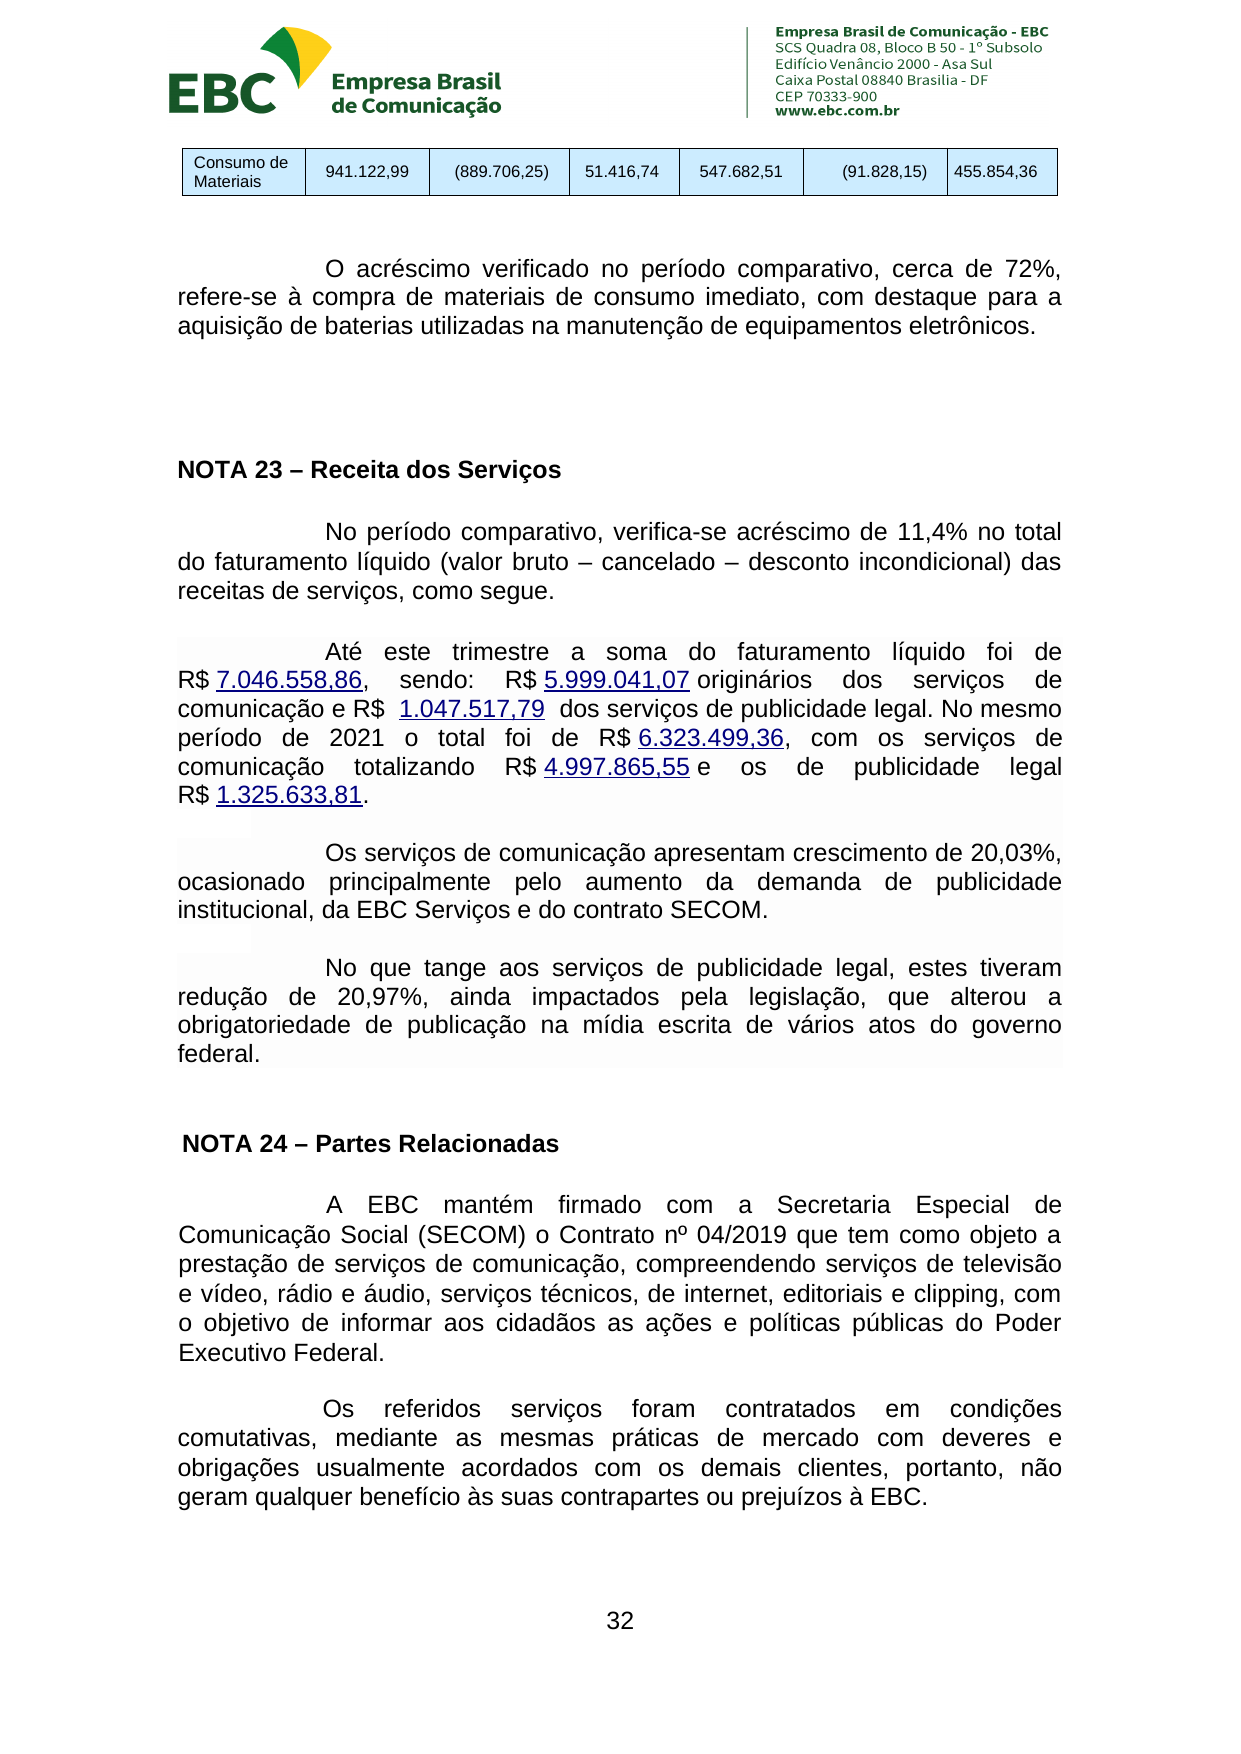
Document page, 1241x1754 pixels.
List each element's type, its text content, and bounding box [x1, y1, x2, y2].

text Até este trimestre a soma do faturamento líquido foi de R$ 7.046.558,86, sendo: R$ 5.999.041,07 originários dos serviços de comunicação e R$ 1.047.517,79 dos serviços de publicidade legal. No mesmo período de 2021 o total foi de R$ 6.323.499,36, com os serviços de comunicação totalizando R$ 4.997.865,55 e os de publicidade legal R$ 1.325.633,81. [177, 637, 1063, 809]
table_cell (91.828,15) [804, 149, 947, 195]
text Os referidos serviços foram contratados em condições comutativas, mediante as mesmas práticas de mercado com deveres e obrigações usualmente acordados com os demais clientes, portanto, não geram qualquer benefício às suas contrapartes ou prejuízos à EBC. [177, 1394, 1063, 1511]
table_cell 941.122,99 [306, 149, 429, 195]
table_cell Consumo de Materiais [183, 149, 305, 195]
table_cell (889.706,25) [430, 149, 569, 195]
table_cell 547.682,51 [680, 149, 803, 195]
text O acréscimo verificado no período comparativo, cerca de 72%, refere-se à compra de materiais de consumo imediato, com destaque para a aquisição de baterias utilizadas na manutenção de equipamentos eletrônicos. [177, 253, 1063, 340]
text No período comparativo, verifica-se acréscimo de 11,4% no total do faturamento líquido (valor bruto – cancelado – desconto incondicional) das receitas de serviços, como segue. [177, 517, 1063, 605]
text NOTA 24 – Partes Relacionadas [177, 1129, 1063, 1157]
text Os serviços de comunicação apresentam crescimento de 20,03%, ocasionado principalmente pelo aumento da demanda de publicidade institucional, da EBC Serviços e do contrato SECOM. [177, 838, 1063, 924]
text A EBC mantém firmado com a Secretaria Especial de Comunicação Social (SECOM) o Contrato nº 04/2019 que tem como objeto a prestação de serviços de comunicação, compreendendo serviços de televisão e vídeo, rádio e áudio, serviços técnicos, de internet, editoriais e clipping, com o objetivo de informar aos cidadãos as ações e políticas públicas do Poder Executivo Federal. [178, 1190, 1063, 1367]
table_cell 51.416,74 [570, 149, 679, 195]
text NOTA 23 – Receita dos Serviços [177, 455, 1063, 483]
text No que tange aos serviços de publicidade legal, estes tiveram redução de 20,97%, ainda impactados pela legislação, que alterou a obrigatoriedade de publicação na mídia escrita de vários atos do governo federal. [177, 953, 1063, 1068]
table_cell 455.854,36 [948, 149, 1057, 195]
